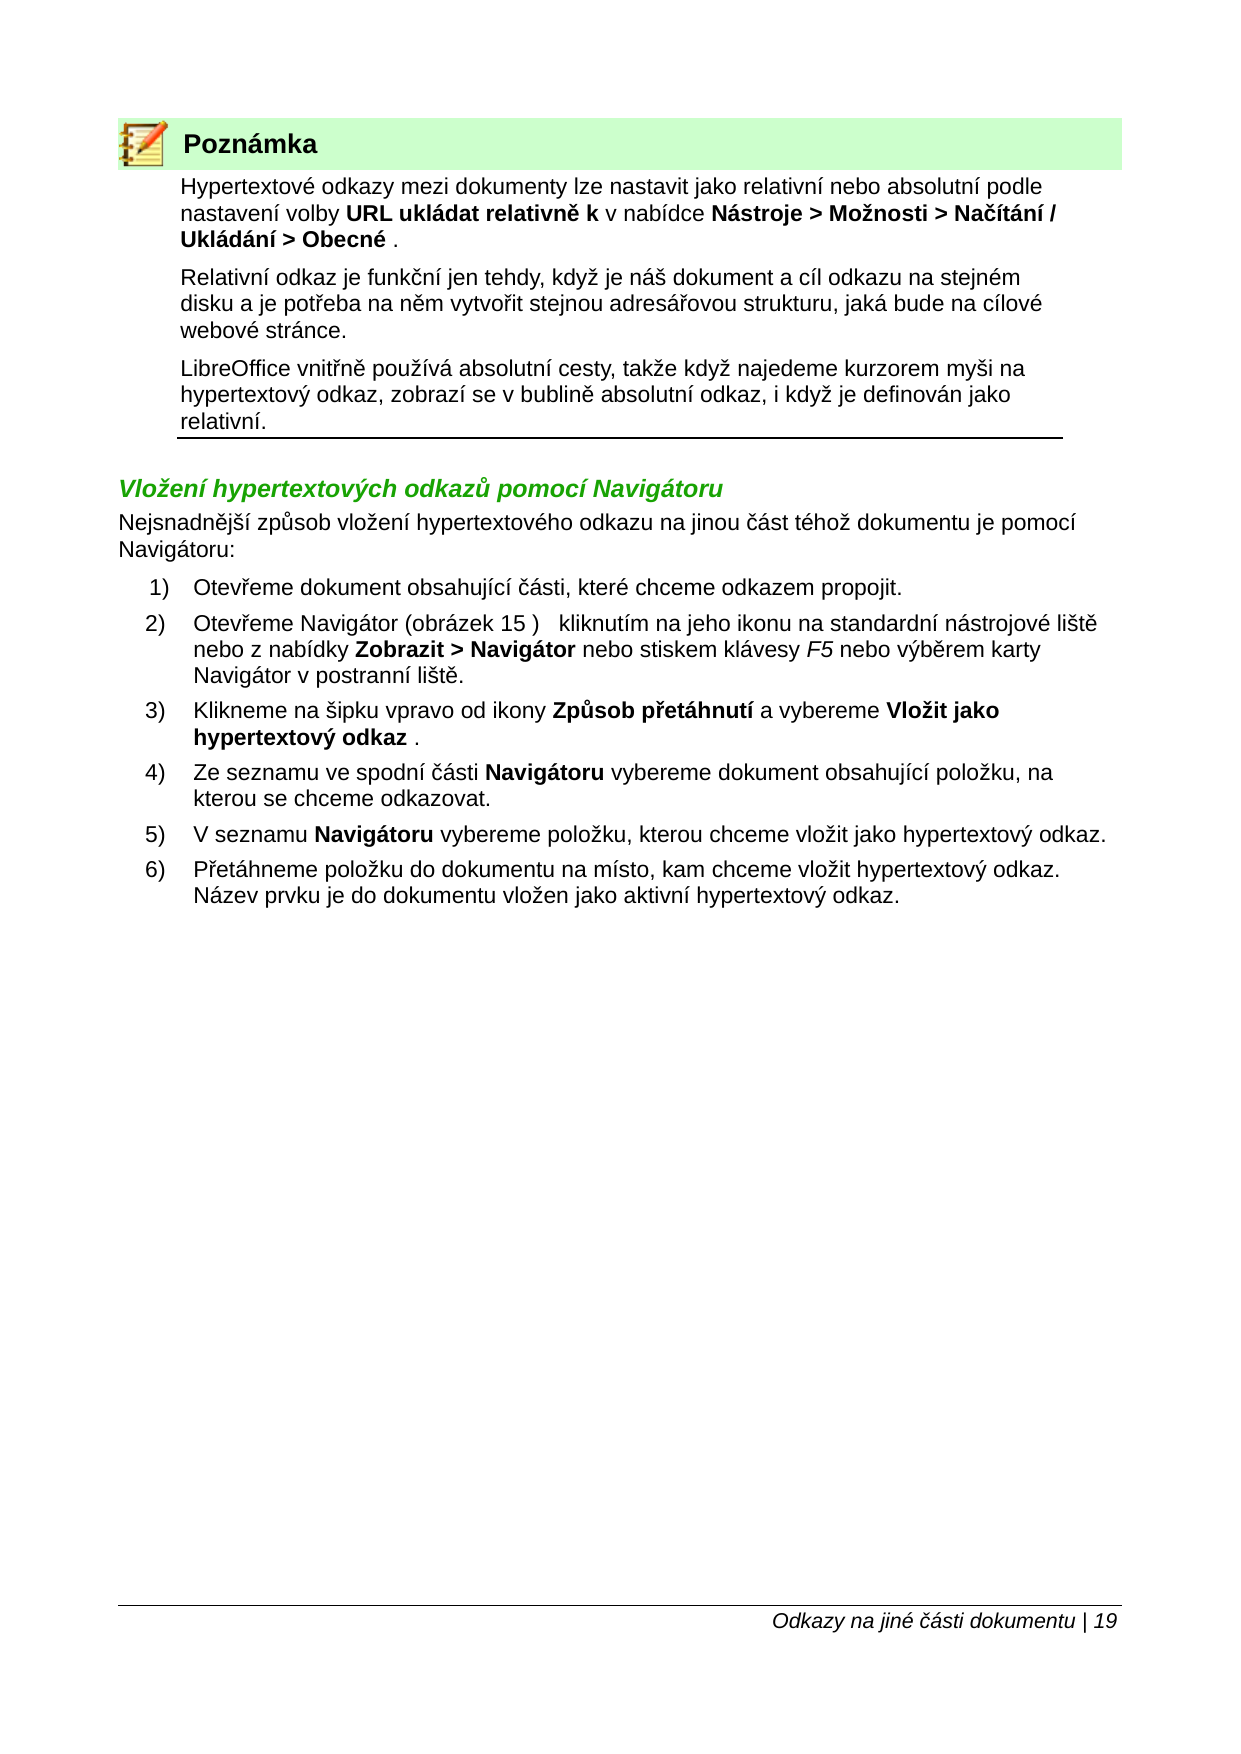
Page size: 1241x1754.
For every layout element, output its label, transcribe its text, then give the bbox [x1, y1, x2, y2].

list V seznamu Navigátoru vybereme položku, kterou chceme vložit jako hypertextový odkaz. [165, 821, 1122, 847]
text Hypertextové odkazy mezi dokumenty lze nastavit jako relativní nebo absolutní podle nastavení volby URL ukládat relativně k v nabídce Nástroje > Možnosti > Načítání / Ukládání > Obecné . [177, 170, 1063, 252]
list Ze seznamu ve spodní části Navigátoru vybereme dokument obsahující položku, na kterou se chceme odkazovat. [165, 759, 1122, 812]
list Klikneme na šipku vpravo od ikony Způsob přetáhnutí a vybereme Vložit jako hypertextový odkaz . [165, 697, 1122, 750]
picture [119, 119, 170, 170]
list Otevřeme dokument obsahující části, které chceme odkazem propojit. [169, 574, 1122, 601]
subtitle Poznámka [118, 118, 1122, 170]
list Nejsnadnější způsob vložení hypertextového odkazu na jinou část téhož dokumentu je pomocí Navigátoru: [118, 509, 1122, 562]
list Otevřeme Navigátor (obrázek 15 ) kliknutím na jeho ikonu na standardní nástrojové liště nebo z nabídky Zobrazit > Navigátor nebo stiskem klávesy F5 nebo výběrem karty Navigátor v postranní liště. [165, 609, 1122, 689]
text LibreOffice vnitřně používá absolutní cesty, takže když najedeme kurzorem myši na hypertextový odkaz, zobrazí se v bublině absolutní odkaz, i když je definován jako relativní. [177, 352, 1063, 437]
text Relativní odkaz je funkční jen tehdy, když je náš dokument a cíl odkazu na stejném disku a je potřeba na něm vytvořit stejnou adresářovou strukturu, jaká bude na cílové webové stránce. [177, 261, 1063, 343]
list Přetáhneme položku do dokumentu na místo, kam chceme vložit hypertextový odkaz. Název prvku je do dokumentu vložen jako aktivní hypertextový odkaz. [165, 856, 1122, 908]
subtitle Vložení hypertextových odkazů pomocí Navigátoru [118, 474, 1122, 503]
